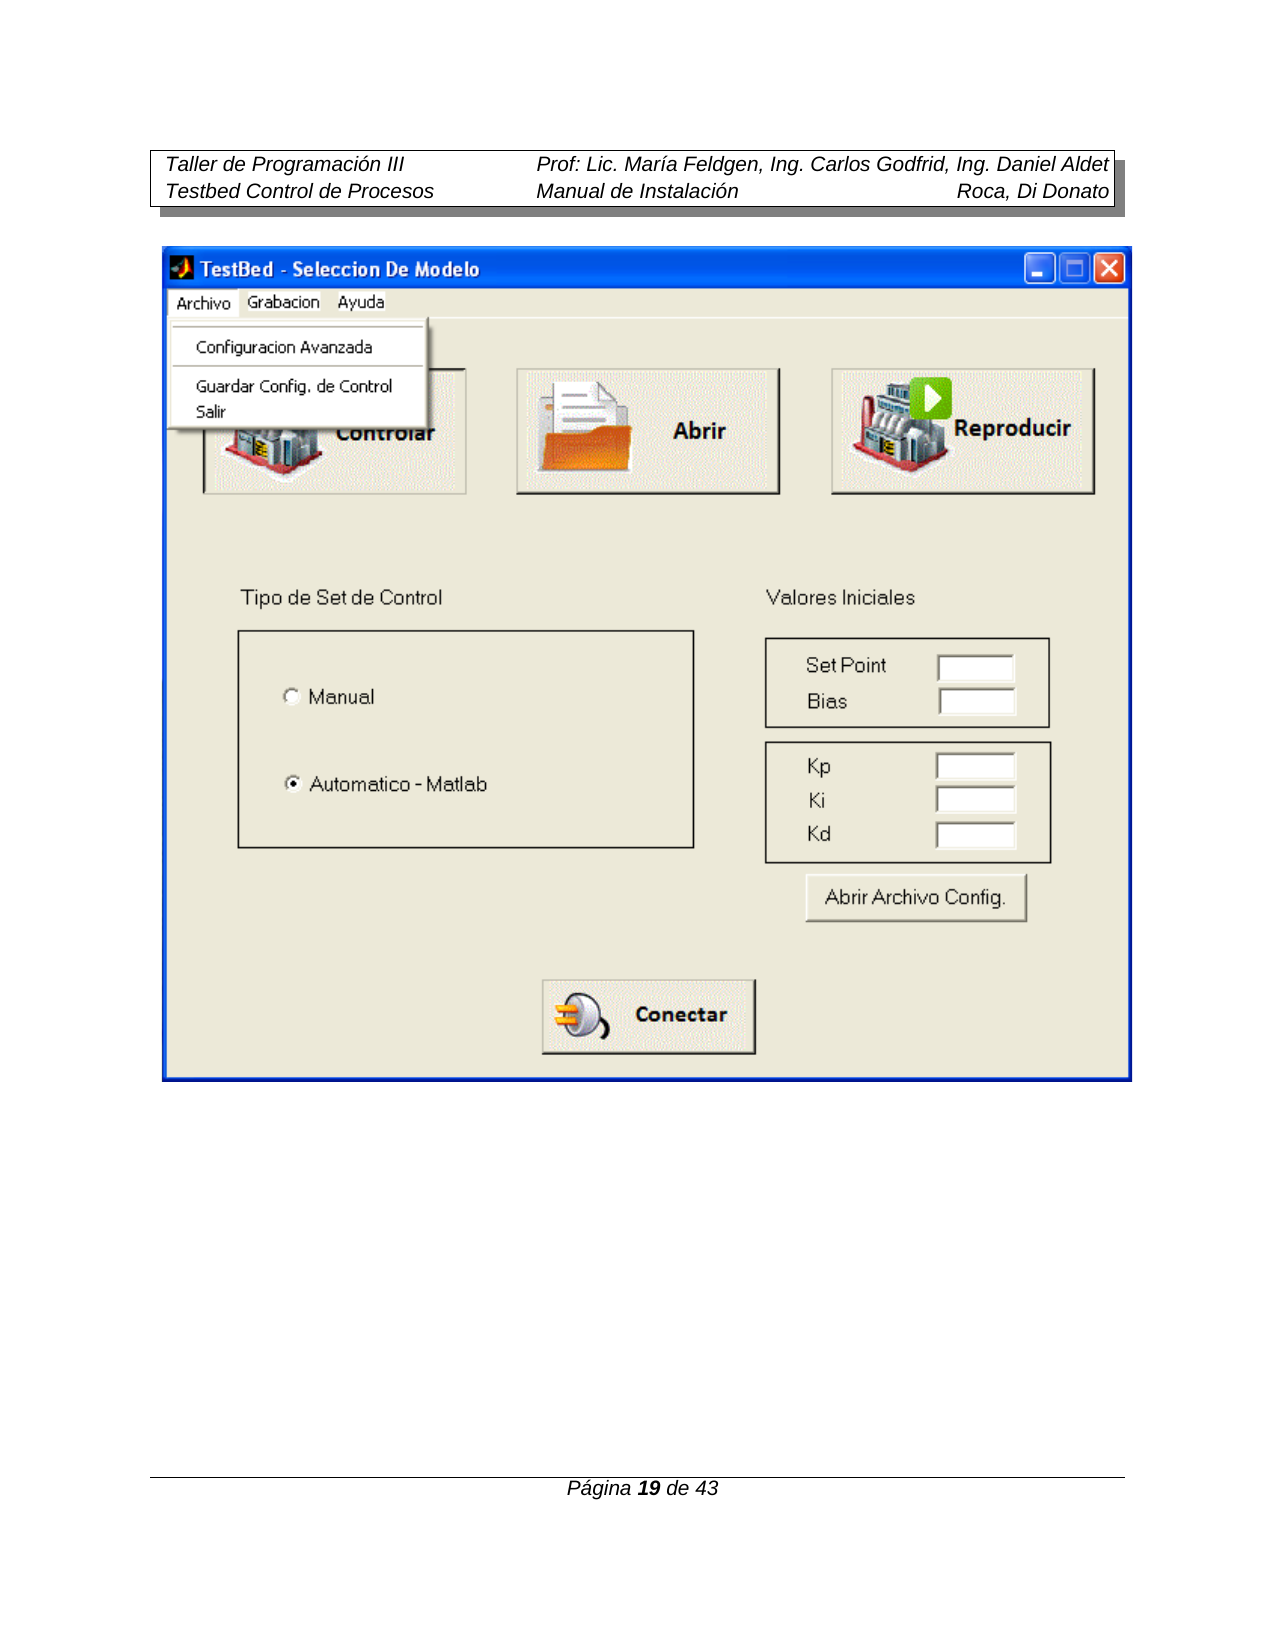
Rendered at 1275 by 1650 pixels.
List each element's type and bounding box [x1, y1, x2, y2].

picture [161, 246, 1133, 1082]
